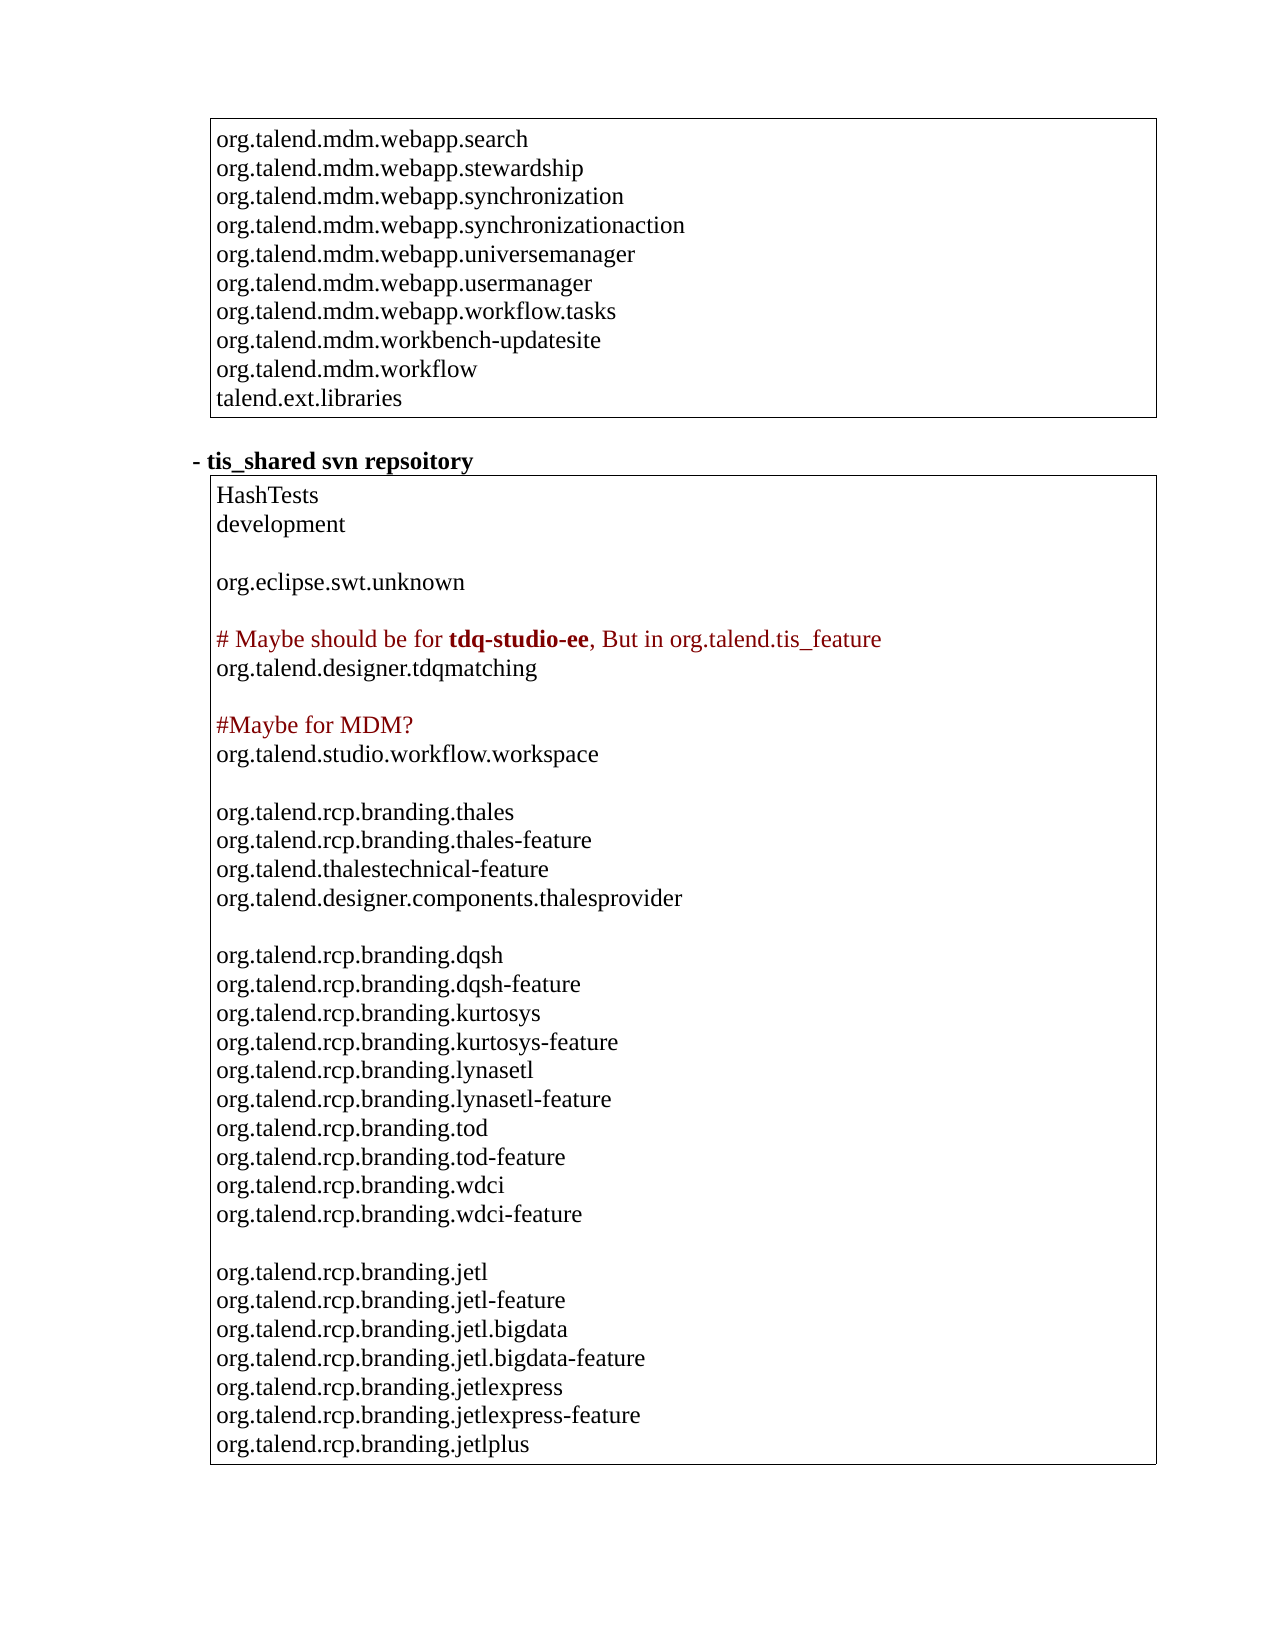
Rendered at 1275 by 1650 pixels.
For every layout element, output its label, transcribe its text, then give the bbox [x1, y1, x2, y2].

table_header HashTests development org.eclipse.swt.unknown # Maybe should be for tdq-studio-ee, But in org.talend.tis_feature org.talend.designer.tdqmatching #Maybe for MDM? org.talend.studio.workflow.workspace org.talend.rcp.branding.thales org.talend.rcp.branding.thales-feature org.talend.thalestechnical-feature org.talend.designer.components.thalesprovider org.talend.rcp.branding.dqsh org.talend.rcp.branding.dqsh-feature org.talend.rcp.branding.kurtosys org.talend.rcp.branding.kurtosys-feature org.talend.rcp.branding.lynasetl org.talend.rcp.branding.lynasetl-feature org.talend.rcp.branding.tod org.talend.rcp.branding.tod-feature org.talend.rcp.branding.wdci org.talend.rcp.branding.wdci-feature org.talend.rcp.branding.jetl org.talend.rcp.branding.jetl-feature org.talend.rcp.branding.jetl.bigdata org.talend.rcp.branding.jetl.bigdata-feature org.talend.rcp.branding.jetlexpress org.talend.rcp.branding.jetlexpress-feature org.talend.rcp.branding.jetlplus [211, 476, 1156, 1464]
text - tis_shared svn repsoitory [118, 446, 1157, 475]
table_header org.talend.mdm.webapp.search org.talend.mdm.webapp.stewardship org.talend.mdm.webapp.synchronization org.talend.mdm.webapp.synchronizationaction org.talend.mdm.webapp.universemanager org.talend.mdm.webapp.usermanager org.talend.mdm.webapp.workflow.tasks org.talend.mdm.workbench-updatesite org.talend.mdm.workflow talend.ext.libraries [211, 119, 1156, 417]
